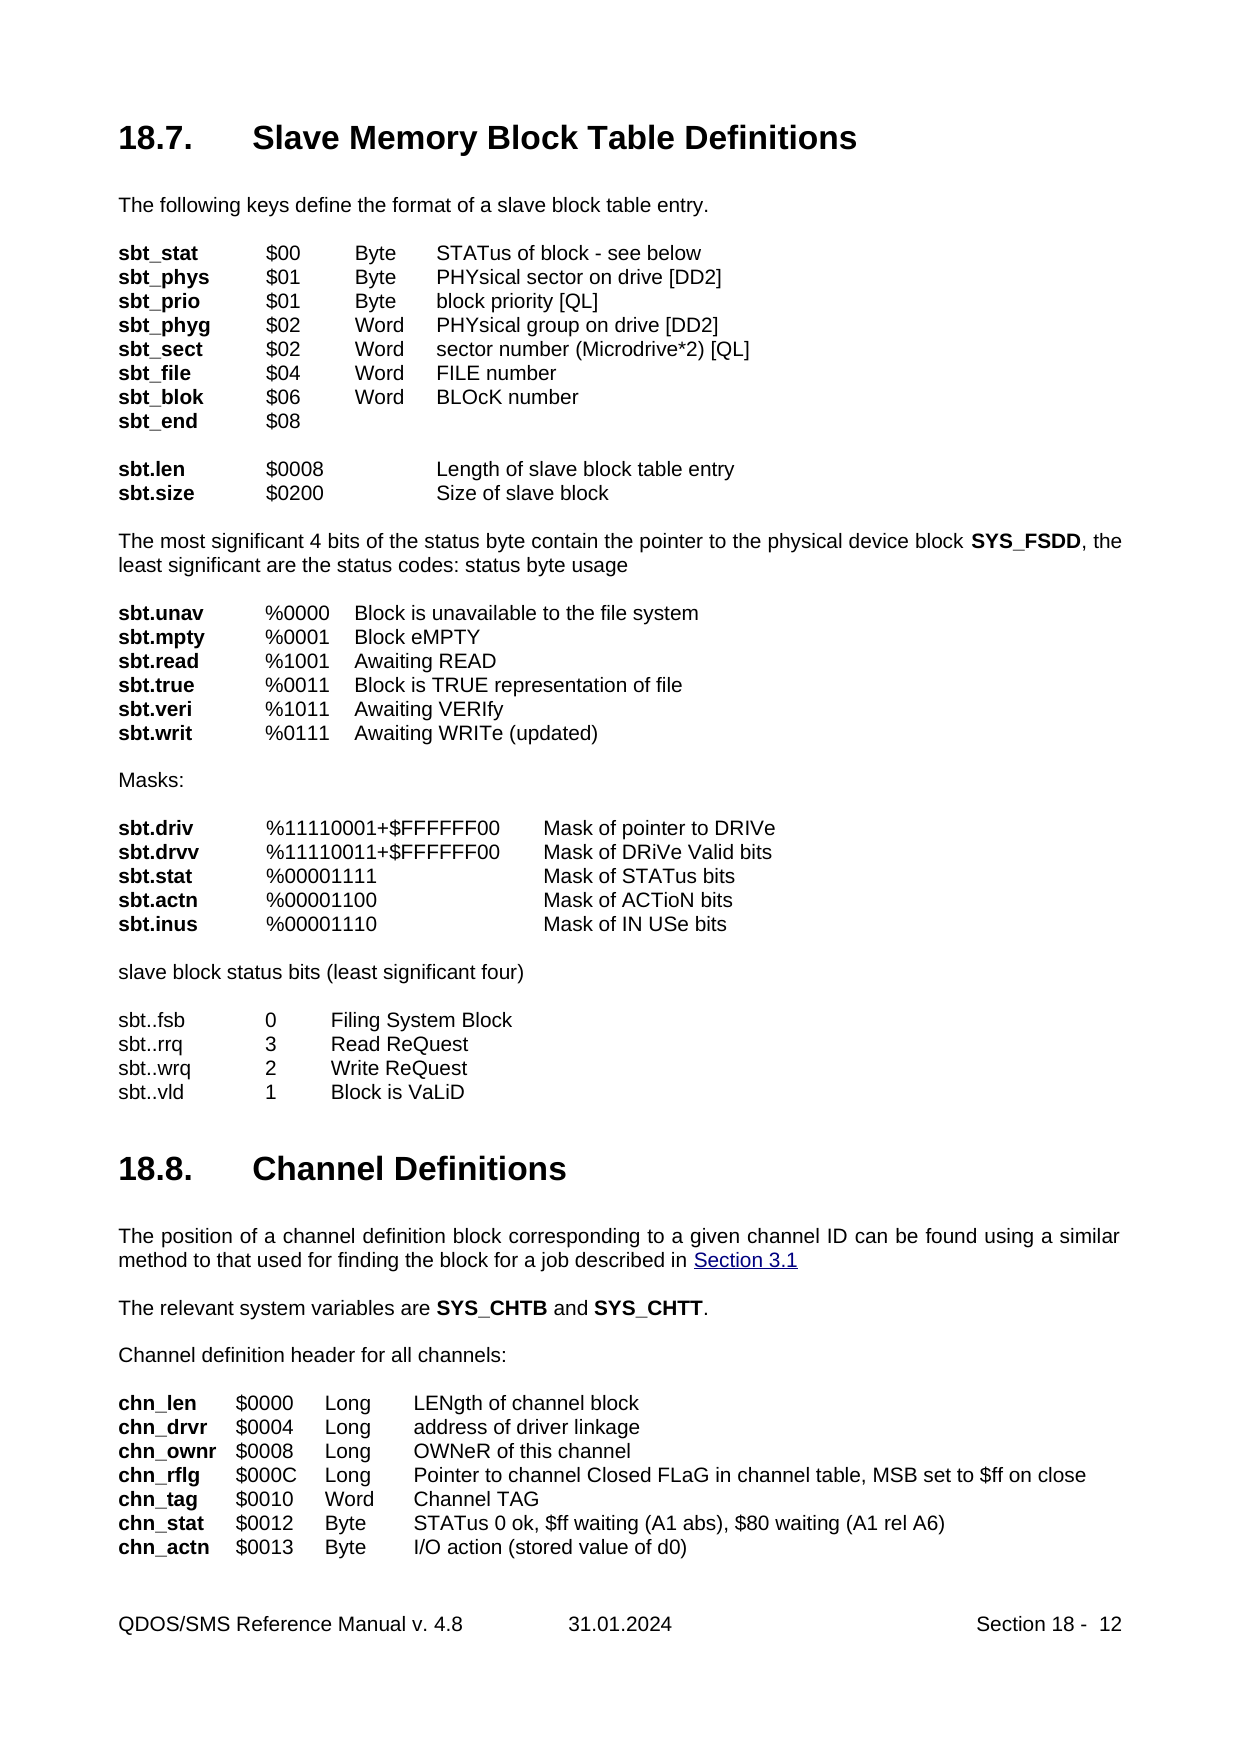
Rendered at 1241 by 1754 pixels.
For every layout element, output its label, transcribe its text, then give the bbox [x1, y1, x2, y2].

table_cell sbt.len [118, 457, 266, 481]
table_cell $0200 [266, 481, 354, 505]
table_header sbt..fsb [118, 1008, 265, 1032]
table_cell sector number (Microdrive*2) [QL] [436, 337, 1122, 361]
table_cell Word [325, 1487, 413, 1511]
table_cell Write ReQuest [331, 1056, 1123, 1080]
table_cell 2 [265, 1056, 331, 1080]
table_cell %00001100 [266, 888, 543, 912]
table_cell sbt_file [118, 361, 266, 385]
table_cell $01 [266, 265, 354, 289]
table_cell sbt_end [118, 409, 266, 433]
table_header Long [325, 1391, 413, 1415]
table_cell $0004 [236, 1415, 324, 1439]
table_cell %0111 [265, 720, 354, 744]
table_cell chn_tag [118, 1487, 236, 1511]
table_cell sbt.drvv [118, 840, 266, 864]
table_cell $0008 [236, 1439, 324, 1463]
table_header chn_len [118, 1391, 236, 1415]
table_cell sbt..vld [118, 1080, 265, 1104]
table_cell sbt.writ [118, 720, 265, 744]
table_header %11110001+$FFFFFF00 [266, 816, 543, 840]
table_header Byte [355, 241, 436, 265]
table_cell [355, 457, 436, 481]
table_cell BLOcK number [436, 385, 1122, 409]
table_cell address of driver linkage [413, 1415, 1122, 1439]
table_cell $0012 [236, 1511, 324, 1535]
table_cell Byte [355, 289, 436, 313]
table_cell $02 [266, 337, 354, 361]
table_cell $0008 [266, 457, 354, 481]
table_cell %1011 [265, 696, 354, 720]
text slave block status bits (least significant four) [118, 960, 1122, 984]
table_cell PHYsical sector on drive [DD2] [436, 265, 1122, 289]
table_cell Awaiting VERIfy [354, 696, 1123, 720]
table_header Block is unavailable to the file system [354, 601, 1123, 624]
table_cell Block eMPTY [354, 625, 1123, 648]
table_cell PHYsical group on drive [DD2] [436, 313, 1122, 337]
table_header $00 [266, 241, 354, 265]
table_cell chn_rflg [118, 1463, 236, 1487]
table_cell %00001110 [266, 912, 543, 960]
table_cell Word [355, 361, 436, 385]
table_cell %0001 [265, 625, 354, 648]
table_cell sbt.inus [118, 912, 266, 960]
table_cell Byte [325, 1535, 413, 1559]
table_cell Size of slave block [436, 481, 1122, 505]
subtitle Slave Memory Block Table Definitions [118, 118, 1122, 157]
table_cell Pointer to channel Closed FLaG in channel table, MSB set to $ff on close [413, 1463, 1122, 1487]
table_header LENgth of channel block [413, 1391, 1122, 1415]
table_cell Word [355, 337, 436, 361]
table_cell $01 [266, 289, 354, 313]
table_cell [436, 409, 1122, 433]
table_cell Block is VaLiD [331, 1080, 1123, 1104]
table_cell sbt_sect [118, 337, 266, 361]
table_cell Long [325, 1415, 413, 1439]
text The following keys define the format of a slave block table entry. [118, 193, 1122, 217]
table_cell chn_ownr [118, 1439, 236, 1463]
table_cell Mask of STATus bits [543, 864, 1122, 888]
table_cell $0013 [236, 1535, 324, 1559]
text Masks: [118, 768, 1122, 792]
table_cell %00001111 [266, 864, 543, 888]
table_header sbt_stat [118, 241, 266, 265]
table_cell $04 [266, 361, 354, 385]
table_cell $02 [266, 313, 354, 337]
table_cell sbt_phyg [118, 313, 266, 337]
table_cell chn_stat [118, 1511, 236, 1535]
table_cell OWNeR of this channel [413, 1439, 1122, 1463]
table_header sbt.driv [118, 816, 266, 840]
table_cell $06 [266, 385, 354, 409]
table_cell [266, 433, 354, 457]
table_cell sbt.true [118, 673, 265, 696]
table_cell Awaiting WRITe (updated) [354, 720, 1123, 744]
table_cell $000C [236, 1463, 324, 1487]
table_cell sbt.veri [118, 696, 265, 720]
table_cell STATus 0 ok, $ff waiting (A1 abs), $80 waiting (A1 rel A6) [413, 1511, 1122, 1535]
table_cell Byte [325, 1511, 413, 1535]
table_cell sbt..wrq [118, 1056, 265, 1080]
table_header STATus of block - see below [436, 241, 1122, 265]
table_cell sbt.stat [118, 864, 266, 888]
table_cell Long [325, 1463, 413, 1487]
table_cell [355, 433, 436, 457]
table_header %0000 [265, 601, 354, 624]
table_cell Byte [355, 265, 436, 289]
table_cell chn_drvr [118, 1415, 236, 1439]
table_cell [355, 481, 436, 505]
table_cell [436, 433, 1122, 457]
text The position of a channel definition block corresponding to a given channel ID can be found using a similar method to that used for finding the block for a job described in Section 3.1 [118, 1223, 1122, 1271]
table_cell [118, 433, 266, 457]
table_cell Mask of IN USe bits [543, 912, 1122, 960]
table_cell 3 [265, 1032, 331, 1056]
table_cell sbt..rrq [118, 1032, 265, 1056]
table_cell Read ReQuest [331, 1032, 1123, 1056]
table_cell Mask of DRiVe Valid bits [543, 840, 1122, 864]
table_cell Word [355, 385, 436, 409]
table_cell Length of slave block table entry [436, 457, 1122, 481]
table_cell Block is TRUE representation of file [354, 673, 1123, 696]
table_header $0000 [236, 1391, 324, 1415]
table_cell Channel TAG [413, 1487, 1122, 1511]
text The relevant system variables are SYS_CHTB and SYS_CHTT. [118, 1295, 1122, 1319]
table_cell chn_actn [118, 1535, 236, 1559]
table_cell sbt.size [118, 481, 266, 505]
table_cell sbt.mpty [118, 625, 265, 648]
text The most significant 4 bits of the status byte contain the pointer to the physical device block SYS_FSDD, the least significant are the status codes: status byte usage [118, 529, 1122, 577]
text Channel definition header for all channels: [118, 1343, 1122, 1367]
table_cell Long [325, 1439, 413, 1463]
table_cell $08 [266, 409, 354, 433]
table_cell sbt_prio [118, 289, 266, 313]
table_cell sbt.read [118, 649, 265, 672]
table_header sbt.unav [118, 601, 265, 624]
table_header Filing System Block [331, 1008, 1123, 1032]
table_header 0 [265, 1008, 331, 1032]
table_cell sbt_blok [118, 385, 266, 409]
table_cell sbt_phys [118, 265, 266, 289]
table_cell I/O action (stored value of d0) [413, 1535, 1122, 1559]
table_cell $0010 [236, 1487, 324, 1511]
table_cell Awaiting READ [354, 649, 1123, 672]
table_cell block priority [QL] [436, 289, 1122, 313]
table_cell sbt.actn [118, 888, 266, 912]
table_cell Word [355, 313, 436, 337]
table_header Mask of pointer to DRIVe [543, 816, 1122, 840]
table_cell %1001 [265, 649, 354, 672]
table_cell %11110011+$FFFFFF00 [266, 840, 543, 864]
table_cell FILE number [436, 361, 1122, 385]
table_cell Mask of ACTioN bits [543, 888, 1122, 912]
table_cell %0011 [265, 673, 354, 696]
table_cell 1 [265, 1080, 331, 1104]
table_cell [355, 409, 436, 433]
subtitle Channel Definitions [118, 1148, 1122, 1187]
